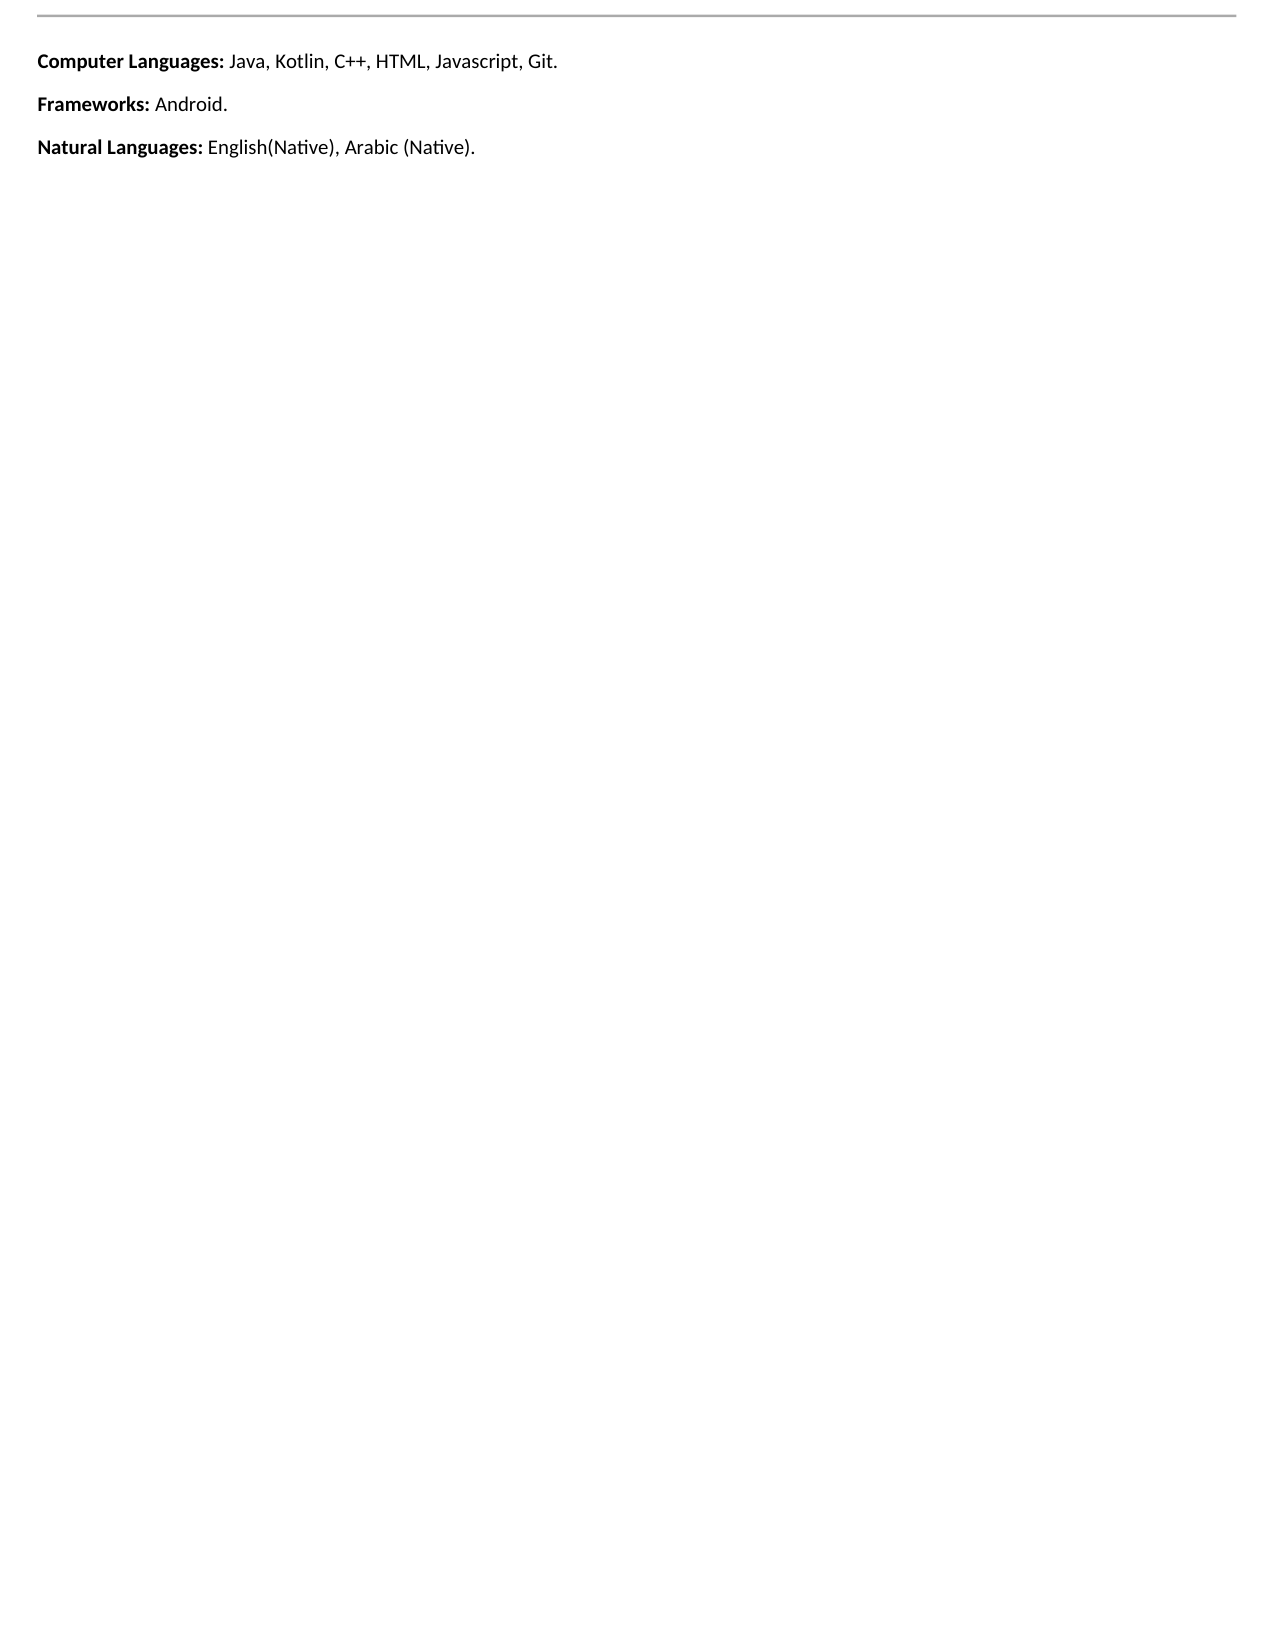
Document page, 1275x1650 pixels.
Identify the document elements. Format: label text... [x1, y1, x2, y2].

text Frameworks: Android. [37, 91, 1240, 116]
text Computer Languages: Java, Kotlin, C++, HTML, Javascript, Git. [37, 48, 1240, 73]
text Natural Languages: English(Native), Arabic (Native). [37, 134, 1240, 160]
